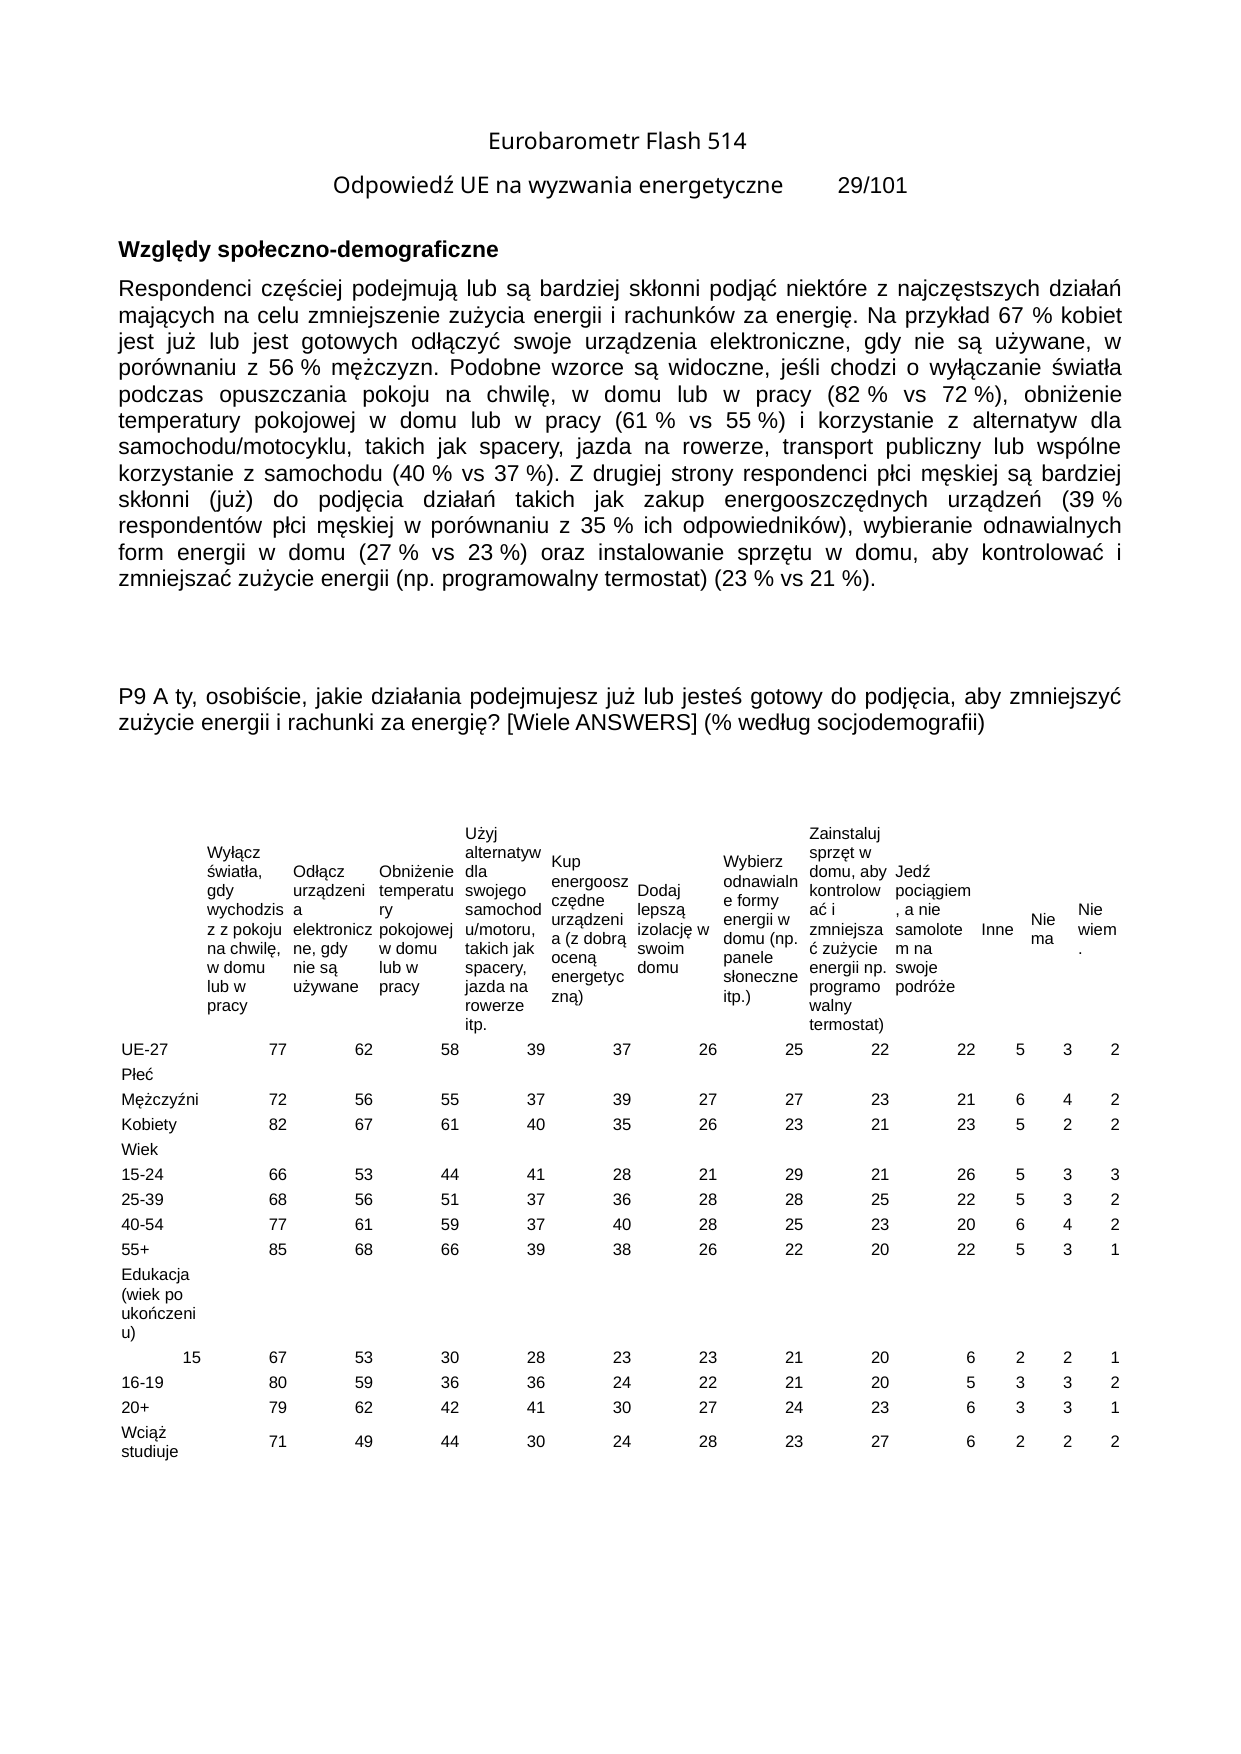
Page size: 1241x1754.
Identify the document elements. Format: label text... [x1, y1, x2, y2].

table_cell 23 [892, 1112, 978, 1137]
table_cell [1075, 1137, 1122, 1162]
table_cell 59 [376, 1212, 462, 1237]
table_cell 37 [462, 1212, 548, 1237]
table_cell 58 [376, 1037, 462, 1062]
table_cell 40 [462, 1112, 548, 1137]
table_cell 6 [892, 1345, 978, 1370]
table_cell 40 [548, 1212, 634, 1237]
table_cell [1028, 1137, 1075, 1162]
table_cell 40-54 [118, 1212, 204, 1237]
table_cell [720, 1262, 806, 1345]
table_cell 3 [1028, 1037, 1075, 1062]
table_cell 53 [290, 1162, 376, 1187]
table_cell 26 [634, 1237, 720, 1262]
table_cell 59 [290, 1370, 376, 1395]
table_cell 2 [978, 1345, 1028, 1370]
table_cell 79 [204, 1395, 290, 1420]
table_cell 29 [720, 1162, 806, 1187]
table_cell 22 [720, 1237, 806, 1262]
table_cell 27 [634, 1395, 720, 1420]
table_cell 42 [376, 1395, 462, 1420]
table_cell 6 [978, 1087, 1028, 1112]
table_cell [978, 1262, 1028, 1345]
table_cell 20 [806, 1345, 892, 1370]
table_header Nie wiem. [1075, 821, 1122, 1037]
table_cell 62 [290, 1395, 376, 1420]
table_cell 3 [1028, 1395, 1075, 1420]
table_cell 5 [978, 1037, 1028, 1062]
table_cell 15-24 [118, 1162, 204, 1187]
table_cell 49 [290, 1420, 376, 1464]
table_cell Mężczyźni [118, 1087, 204, 1112]
table_cell [204, 1137, 290, 1162]
table_cell 20 [806, 1370, 892, 1395]
table_cell 3 [1028, 1370, 1075, 1395]
table_cell 77 [204, 1037, 290, 1062]
table_cell 61 [376, 1112, 462, 1137]
table_cell 20 [806, 1237, 892, 1262]
text Respondenci częściej podejmują lub są bardziej skłonni podjąć niektóre z najczęstszych działań mających na celu zmniejszenie zużycia energii i rachunków za energię. Na przykład 67 % kobiet jest już lub jest gotowych odłączyć swoje urządzenia elektroniczne, gdy nie są używane, w porównaniu z 56 % mężczyzn. Podobne wzorce są widoczne, jeśli chodzi o wyłączanie światła podczas opuszczania pokoju na chwilę, w domu lub w pracy (82 % vs 72 %), obniżenie temperatury pokojowej w domu lub w pracy (61 % vs 55 %) i korzystanie z alternatyw dla samochodu/motocyklu, takich jak spacery, jazda na rowerze, transport publiczny lub wspólne korzystanie z samochodu (40 % vs 37 %). Z drugiej strony respondenci płci męskiej są bardziej skłonni (już) do podjęcia działań takich jak zakup energooszczędnych urządzeń (39 % respondentów płci męskiej w porównaniu z 35 % ich odpowiedników), wybieranie odnawialnych form energii w domu (27 % vs 23 %) oraz instalowanie sprzętu w domu, aby kontrolować i zmniejszać zużycie energii (np. programowalny termostat) (23 % vs 21 %). [118, 275, 1122, 591]
table_cell 2 [1075, 1420, 1122, 1464]
table_cell 2 [1075, 1037, 1122, 1062]
table_cell [978, 1137, 1028, 1162]
table_cell 55 [376, 1087, 462, 1112]
table_cell 26 [892, 1162, 978, 1187]
table_header Dodaj lepszą izolację w swoim domu [634, 821, 720, 1037]
table_cell 36 [548, 1187, 634, 1212]
table_cell 2 [1075, 1187, 1122, 1212]
table_cell 28 [720, 1187, 806, 1212]
table_header Kup energooszczędne urządzenia (z dobrą oceną energetyczną) [548, 821, 634, 1037]
table_cell 85 [204, 1237, 290, 1262]
table_cell 1 [1075, 1395, 1122, 1420]
table_cell [204, 1262, 290, 1345]
table_cell 1 [1075, 1237, 1122, 1262]
table_cell 2 [1028, 1420, 1075, 1464]
table_cell 68 [290, 1237, 376, 1262]
table_cell [892, 1262, 978, 1345]
table_cell [634, 1137, 720, 1162]
table_cell 25 [720, 1037, 806, 1062]
table_cell 2 [1075, 1112, 1122, 1137]
table_cell 23 [806, 1212, 892, 1237]
table_cell 23 [548, 1345, 634, 1370]
table_cell Edukacja (wiek po ukończeniu) [118, 1262, 204, 1345]
table_cell 16-19 [118, 1370, 204, 1395]
table_header Obniżenie temperatury pokojowej w domu lub w pracy [376, 821, 462, 1037]
table_cell 66 [204, 1162, 290, 1187]
table_cell 56 [290, 1087, 376, 1112]
table_cell 6 [892, 1420, 978, 1464]
table_cell 3 [1075, 1162, 1122, 1187]
table_cell [978, 1062, 1028, 1087]
table_cell 15 [118, 1345, 204, 1370]
table_cell [634, 1262, 720, 1345]
table_cell [290, 1062, 376, 1087]
table_cell 21 [720, 1370, 806, 1395]
table_cell 38 [548, 1237, 634, 1262]
table_cell 28 [548, 1162, 634, 1187]
table_header Wyłącz światła, gdy wychodzisz z pokoju na chwilę, w domu lub w pracy [204, 821, 290, 1037]
table_cell [462, 1262, 548, 1345]
table_cell 3 [1028, 1237, 1075, 1262]
table_cell 30 [462, 1420, 548, 1464]
table_cell 25 [720, 1212, 806, 1237]
table_cell 39 [462, 1237, 548, 1262]
table_cell 24 [548, 1420, 634, 1464]
table_cell 28 [634, 1420, 720, 1464]
table_cell [462, 1137, 548, 1162]
table_cell 5 [978, 1162, 1028, 1187]
table_cell 3 [1028, 1187, 1075, 1212]
table_cell Płeć [118, 1062, 204, 1087]
table_cell 1 [1075, 1345, 1122, 1370]
table_cell 26 [634, 1037, 720, 1062]
table_cell [634, 1062, 720, 1087]
table_cell 22 [892, 1187, 978, 1212]
table_cell 23 [720, 1420, 806, 1464]
table_cell [1028, 1062, 1075, 1087]
table_cell 25-39 [118, 1187, 204, 1212]
table_cell 5 [978, 1112, 1028, 1137]
table_cell 27 [634, 1087, 720, 1112]
table_cell 68 [204, 1187, 290, 1212]
table_cell [1028, 1262, 1075, 1345]
table_cell 67 [204, 1345, 290, 1370]
table_cell 3 [978, 1395, 1028, 1420]
table_cell 23 [634, 1345, 720, 1370]
table_cell 80 [204, 1370, 290, 1395]
table_cell [720, 1062, 806, 1087]
table_header Użyj alternatyw dla swojego samochodu/motoru, takich jak spacery, jazda na rowerze itp. [462, 821, 548, 1037]
table_cell 23 [806, 1395, 892, 1420]
table_cell [548, 1262, 634, 1345]
table_cell 44 [376, 1420, 462, 1464]
table_header Jedź pociągiem, a nie samolotem na swoje podróże [892, 821, 978, 1037]
table_cell 36 [376, 1370, 462, 1395]
table_cell 21 [892, 1087, 978, 1112]
table_cell 55+ [118, 1237, 204, 1262]
table_cell 41 [462, 1395, 548, 1420]
table_cell 36 [462, 1370, 548, 1395]
text Względy społeczno-demograficzne [118, 236, 1122, 262]
table_header Nie ma [1028, 821, 1075, 1037]
table_cell [548, 1137, 634, 1162]
table_cell [204, 1062, 290, 1087]
table_cell 77 [204, 1212, 290, 1237]
table_cell 2 [1075, 1212, 1122, 1237]
table_cell 21 [634, 1162, 720, 1187]
table_cell [1075, 1262, 1122, 1345]
table_cell [290, 1262, 376, 1345]
table_cell 3 [1028, 1162, 1075, 1187]
table_cell 61 [290, 1212, 376, 1237]
table_cell 22 [634, 1370, 720, 1395]
table_cell 6 [978, 1212, 1028, 1237]
table_cell 37 [462, 1087, 548, 1112]
table_cell 39 [462, 1037, 548, 1062]
table_cell 4 [1028, 1212, 1075, 1237]
table_cell 20 [892, 1212, 978, 1237]
table_cell 22 [806, 1037, 892, 1062]
table_cell [290, 1137, 376, 1162]
table_cell 37 [462, 1187, 548, 1212]
table_cell 2 [978, 1420, 1028, 1464]
table_cell 24 [548, 1370, 634, 1395]
table_cell 2 [1028, 1345, 1075, 1370]
table_cell 26 [634, 1112, 720, 1137]
table_cell 3 [978, 1370, 1028, 1395]
table_cell 44 [376, 1162, 462, 1187]
table_cell Wciąż studiuje [118, 1420, 204, 1464]
table_cell 21 [806, 1112, 892, 1137]
table_cell 82 [204, 1112, 290, 1137]
table_cell [462, 1062, 548, 1087]
table_cell 53 [290, 1345, 376, 1370]
table_cell [376, 1137, 462, 1162]
table_header Odłącz urządzenia elektroniczne, gdy nie są używane [290, 821, 376, 1037]
table_cell 6 [892, 1395, 978, 1420]
table_cell 35 [548, 1112, 634, 1137]
table_header Zainstaluj sprzęt w domu, aby kontrolować i zmniejszać zużycie energii np. programowalny termostat) [806, 821, 892, 1037]
table_cell 23 [720, 1112, 806, 1137]
table_cell 27 [720, 1087, 806, 1112]
table_cell 39 [548, 1087, 634, 1112]
table_cell 28 [634, 1187, 720, 1212]
table_header Wybierz odnawialne formy energii w domu (np. panele słoneczne itp.) [720, 821, 806, 1037]
table_cell 56 [290, 1187, 376, 1212]
table_cell 2 [1028, 1112, 1075, 1137]
table_cell 67 [290, 1112, 376, 1137]
table_cell 5 [978, 1237, 1028, 1262]
table_cell [806, 1062, 892, 1087]
table_cell 4 [1028, 1087, 1075, 1112]
table_cell 37 [548, 1037, 634, 1062]
table_cell 21 [806, 1162, 892, 1187]
table_cell 5 [978, 1187, 1028, 1212]
table_cell 51 [376, 1187, 462, 1212]
table_cell [806, 1137, 892, 1162]
table_cell 28 [634, 1212, 720, 1237]
table_cell 24 [720, 1395, 806, 1420]
table_cell [376, 1062, 462, 1087]
table_cell Wiek [118, 1137, 204, 1162]
table_cell [720, 1137, 806, 1162]
table_cell UE-27 [118, 1037, 204, 1062]
table_cell [1075, 1062, 1122, 1087]
table_cell [892, 1062, 978, 1087]
table_cell 22 [892, 1037, 978, 1062]
table_cell [806, 1262, 892, 1345]
table_header Inne [978, 821, 1028, 1037]
table_cell 71 [204, 1420, 290, 1464]
table_cell 25 [806, 1187, 892, 1212]
table_cell 20+ [118, 1395, 204, 1420]
table_cell 2 [1075, 1087, 1122, 1112]
table_cell 72 [204, 1087, 290, 1112]
table_cell 27 [806, 1420, 892, 1464]
text P9 A ty, osobiście, jakie działania podejmujesz już lub jesteś gotowy do podjęcia, aby zmniejszyć zużycie energii i rachunki za energię? [Wiele ANSWERS] (% według socjodemografii) [118, 683, 1122, 736]
table_cell 30 [376, 1345, 462, 1370]
table_cell [892, 1137, 978, 1162]
table_cell Kobiety [118, 1112, 204, 1137]
table_cell 23 [806, 1087, 892, 1112]
table_cell [376, 1262, 462, 1345]
table_header [118, 821, 204, 1037]
table_cell 2 [1075, 1370, 1122, 1395]
table_cell 28 [462, 1345, 548, 1370]
table_cell 62 [290, 1037, 376, 1062]
table_cell [548, 1062, 634, 1087]
table_cell 66 [376, 1237, 462, 1262]
table_cell 22 [892, 1237, 978, 1262]
table_cell 30 [548, 1395, 634, 1420]
table_cell 41 [462, 1162, 548, 1187]
table_cell 5 [892, 1370, 978, 1395]
table_cell 21 [720, 1345, 806, 1370]
